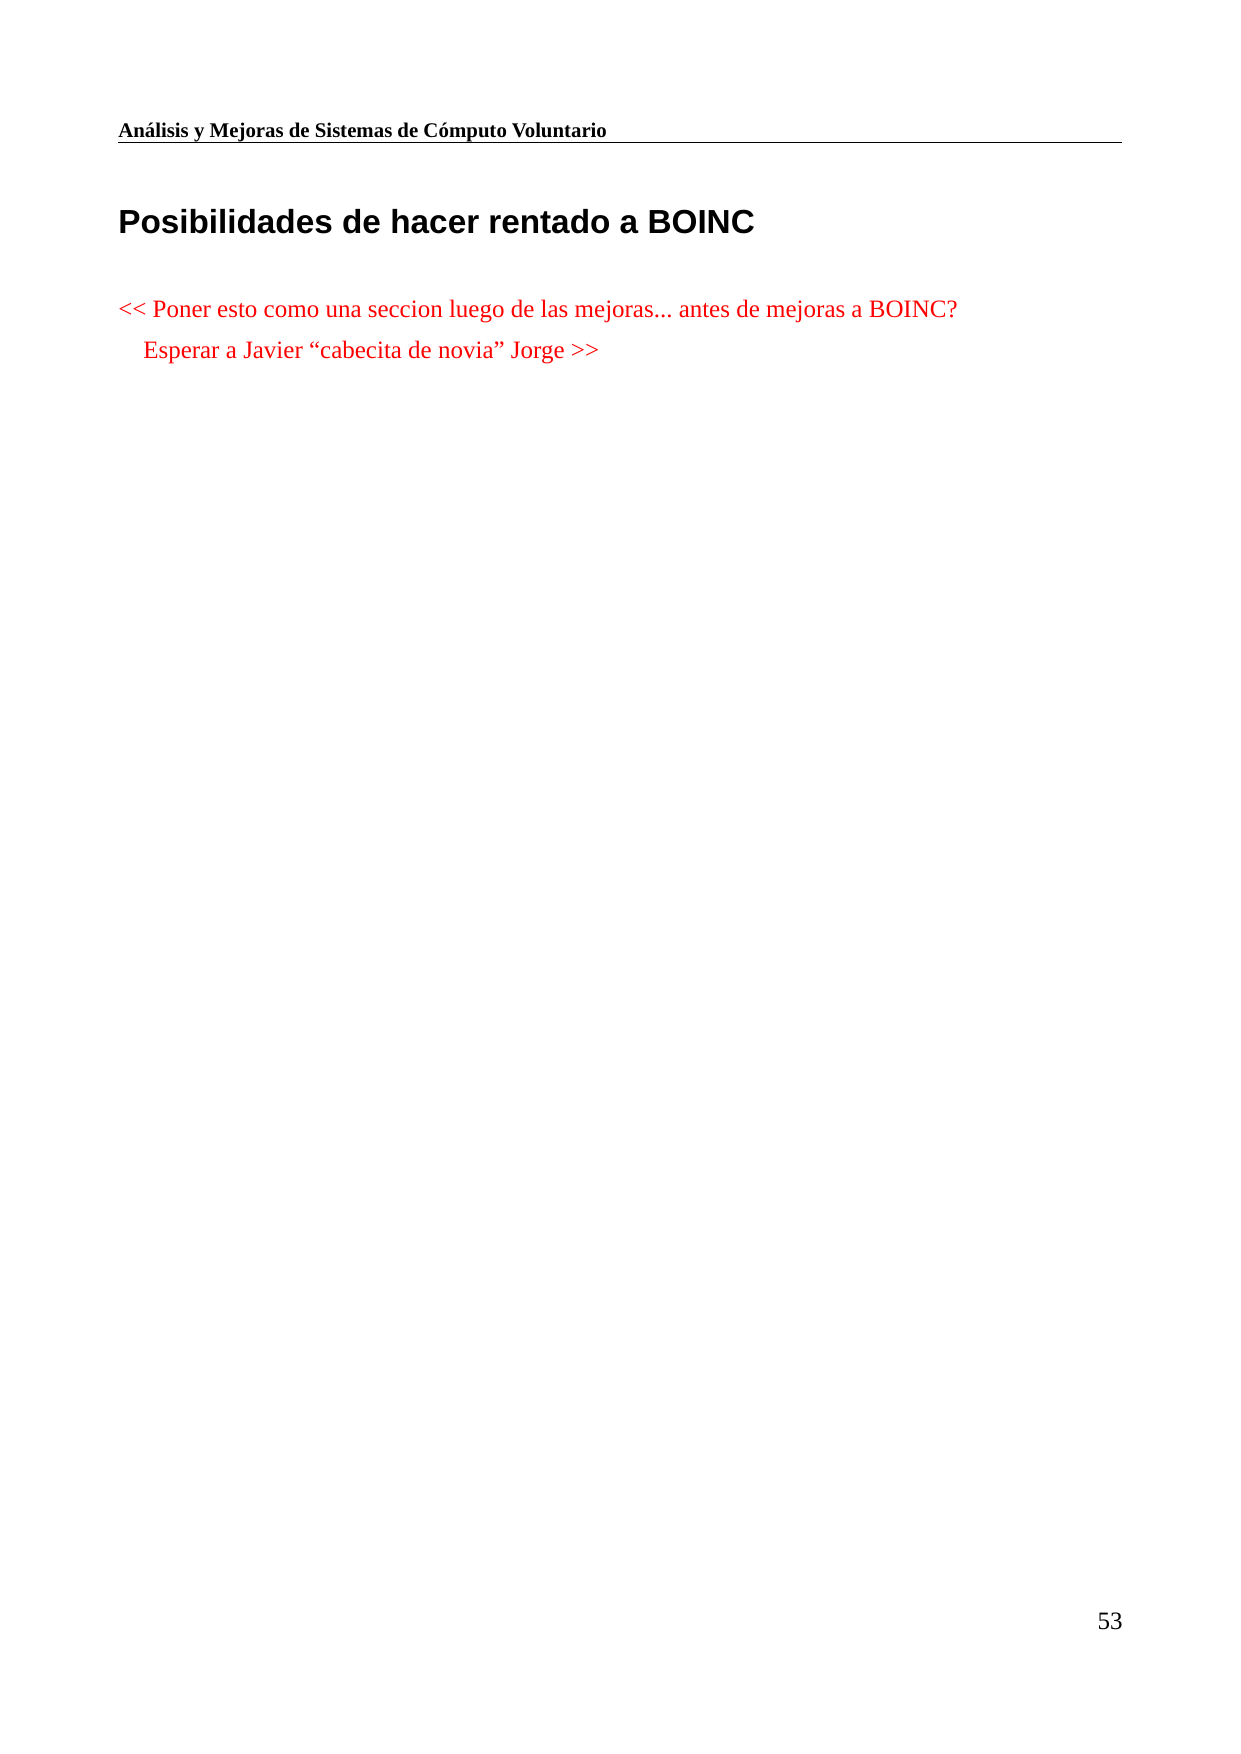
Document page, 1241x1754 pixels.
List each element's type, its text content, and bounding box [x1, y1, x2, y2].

text Esperar a Javier “cabecita de novia” Jorge >> [118, 336, 1122, 364]
text << Poner esto como una seccion luego de las mejoras... antes de mejoras a BOINC? [118, 294, 1122, 323]
subtitle Posibilidades de hacer rentado a BOINC [118, 202, 1122, 241]
